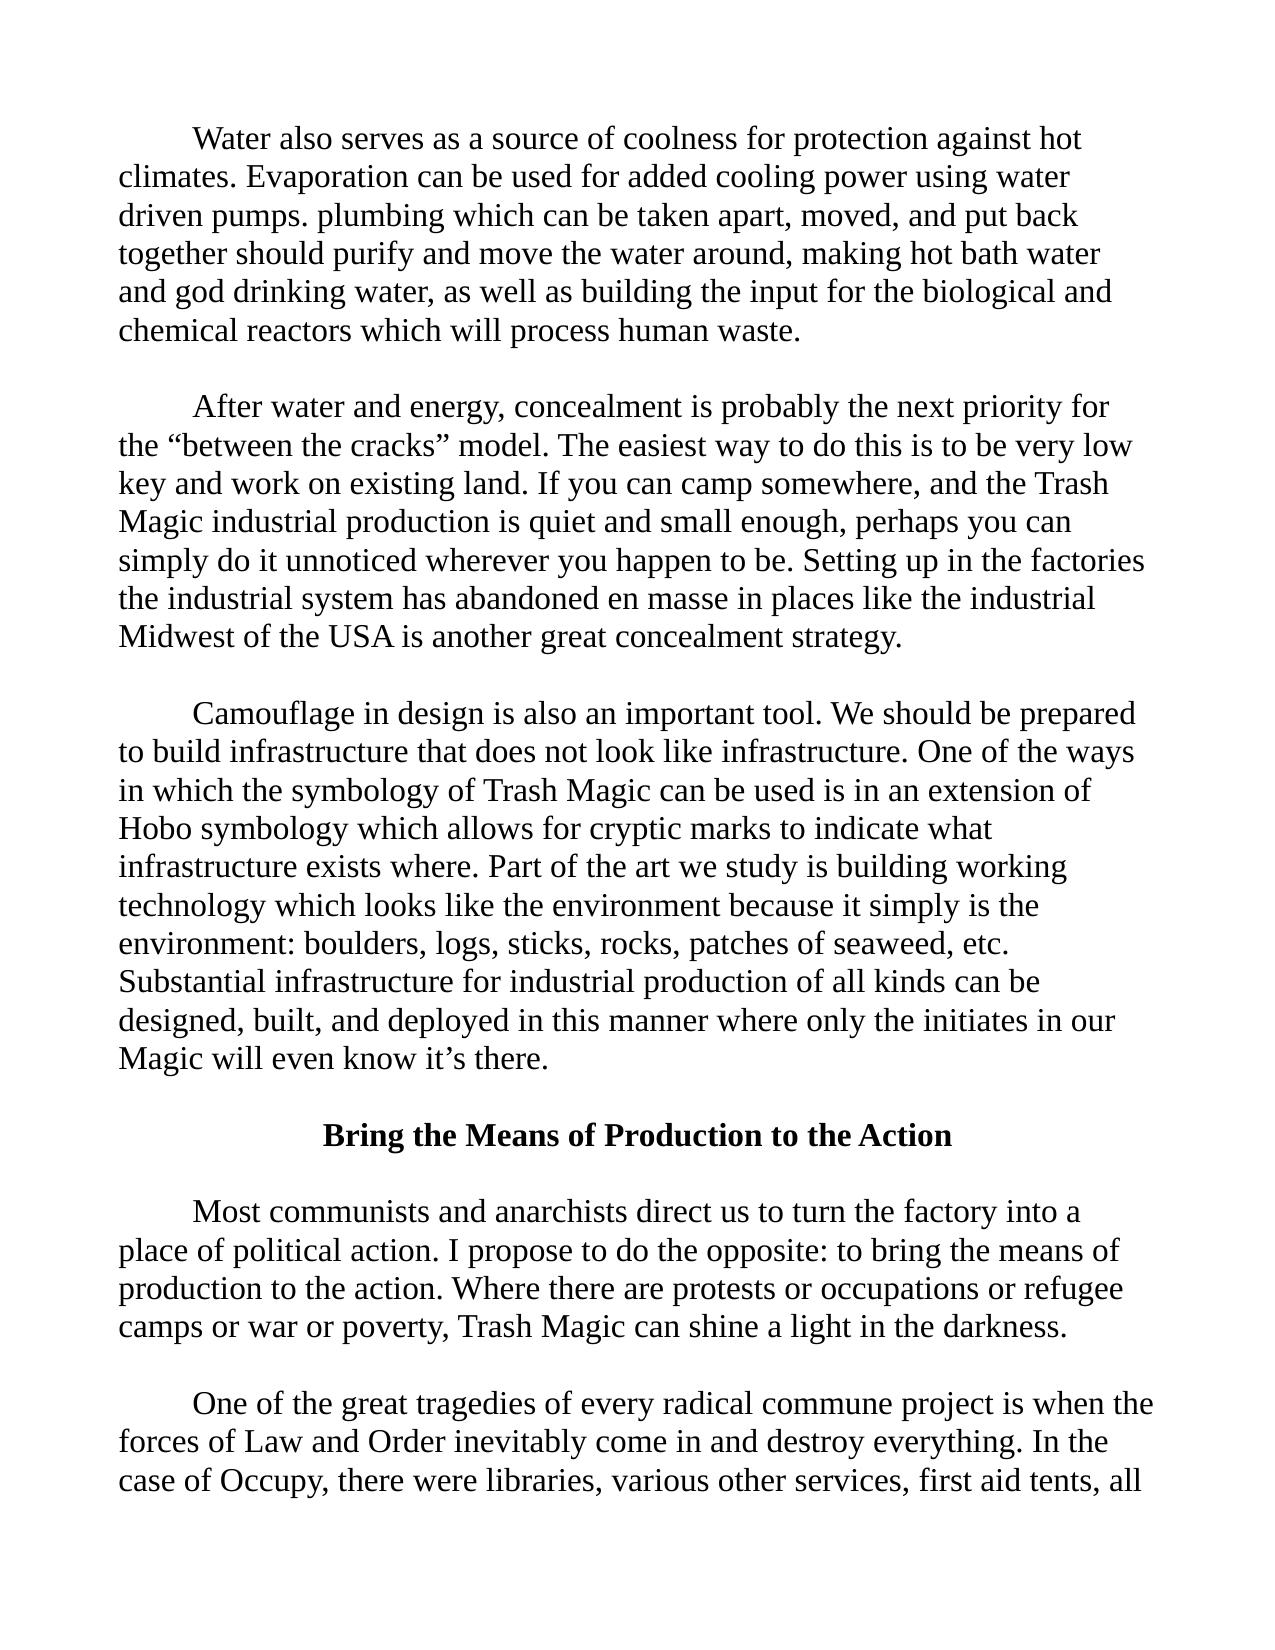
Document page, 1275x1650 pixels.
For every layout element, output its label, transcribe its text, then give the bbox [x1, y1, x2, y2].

text Water also serves as a source of coolness for protection against hot climates. Evaporation can be used for added cooling power using water driven pumps. plumbing which can be taken apart, moved, and put back together should purify and move the water around, making hot bath water and god drinking water, as well as building the input for the biological and chemical reactors which will process human waste. [118, 118, 1157, 348]
text Camouflage in design is also an important tool. We should be prepared to build infrastructure that does not look like infrastructure. One of the ways in which the symbology of Trash Magic can be used is in an extension of Hobo symbology which allows for cryptic marks to indicate what infrastructure exists where. Part of the art we study is building working technology which looks like the environment because it simply is the environment: boulders, logs, sticks, rocks, patches of seaweed, etc. Substantial infrastructure for industrial production of all kinds can be designed, built, and deployed in this manner where only the initiates in our Magic will even know it’s there. [118, 693, 1157, 1076]
text Most communists and anarchists direct us to turn the factory into a place of political action. I propose to do the opposite: to bring the means of production to the action. Where there are protests or occupations or refugee camps or war or poverty, Trash Magic can shine a light in the darkness. [118, 1191, 1157, 1345]
text After water and energy, concealment is probably the next priority for the “between the cracks” model. The easiest way to do this is to be very low key and work on existing land. If you can camp somewhere, and the Trash Magic industrial production is quiet and small enough, perhaps you can simply do it unnoticed wherever you happen to be. Setting up in the factories the industrial system has abandoned en masse in places like the industrial Midwest of the USA is another great concealment strategy. [118, 386, 1157, 655]
text One of the great tragedies of every radical commune project is when the forces of Law and Order inevitably come in and destroy everything. In the case of Occupy, there were libraries, various other services, first aid tents, all [118, 1383, 1157, 1498]
text Bring the Means of Production to the Action [118, 1115, 1157, 1153]
